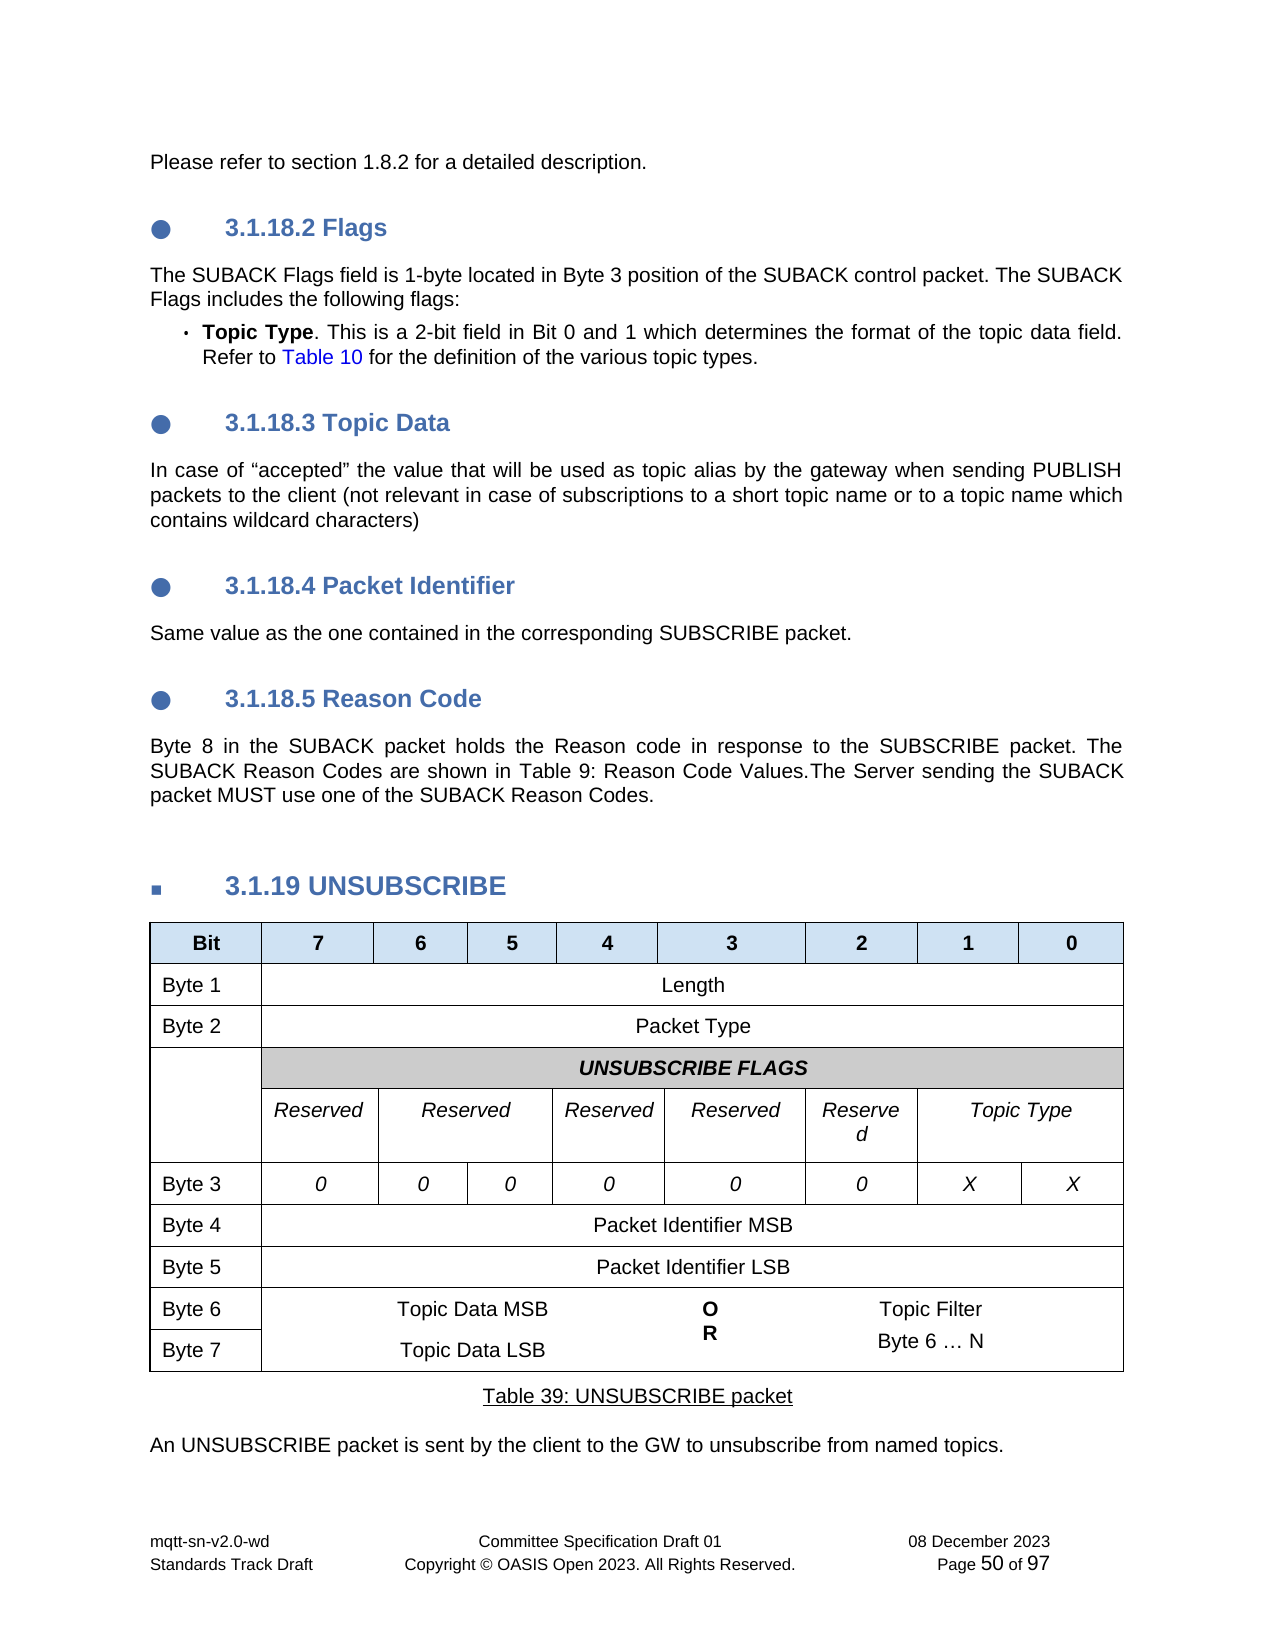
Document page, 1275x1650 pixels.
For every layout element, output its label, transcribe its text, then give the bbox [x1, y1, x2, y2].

text Same value as the one contained in the corresponding SUBSCRIBE packet. [150, 621, 1124, 645]
table_cell 0 [806, 1163, 917, 1204]
text In case of “accepted” the value that will be used as topic alias by the gateway when sending PUBLISH packets to the client (not relevant in case of subscriptions to a short topic name or to a topic name which contains wildcard characters) [150, 458, 1124, 531]
table_cell X [1022, 1163, 1123, 1204]
table_cell Packet Identifier LSB [262, 1247, 1123, 1287]
table_header 7 [262, 923, 373, 963]
subtitle 3.1.18.5 Reason Code [150, 670, 1124, 722]
table_cell Topic Type [918, 1089, 1123, 1162]
table_cell [151, 1048, 261, 1162]
text Please refer to section 1.8.2 for a detailed description. [150, 150, 1124, 174]
table_header 5 [468, 923, 556, 963]
table_cell Reserved [262, 1089, 378, 1162]
table_cell Byte 3 [151, 1163, 261, 1204]
table_header 0 [1019, 923, 1123, 963]
table_cell Reserved [665, 1089, 805, 1162]
table_cell 0 [262, 1163, 378, 1204]
table_header 2 [806, 923, 917, 963]
table_cell 0 [665, 1163, 805, 1204]
text An UNSUBSCRIBE packet is sent by the client to the GW to unsubscribe from named topics. [149, 1433, 1022, 1457]
table_cell 0 [379, 1163, 467, 1204]
table_cell Reserved [379, 1089, 552, 1162]
table_cell Length [262, 964, 1123, 1005]
table_cell Byte 2 [151, 1006, 261, 1047]
table_cell Packet Type [262, 1006, 1123, 1047]
table_header 3 [658, 923, 805, 963]
subtitle 3.1.18.3 Topic Data [150, 394, 1124, 446]
table_header Bit [151, 923, 261, 963]
table_header 1 [918, 923, 1018, 963]
table_cell Topic Data LSB [262, 1329, 683, 1371]
text Byte 8 in the SUBACK packet holds the Reason code in response to the SUBSCRIBE packet. The SUBACK Reason Codes are shown in Table 9: Reason Code Values.The Server sending the SUBACK packet MUST use one of the SUBACK Reason Codes. [150, 734, 1124, 807]
table_cell 0 [553, 1163, 664, 1204]
table_cell 0 [468, 1163, 552, 1204]
table_cell Reserved [806, 1089, 917, 1162]
subtitle 3.1.18.4 Packet Identifier [150, 557, 1124, 608]
table_header 6 [374, 923, 467, 963]
table_cell Topic Filter Byte 6 … N [737, 1288, 1123, 1371]
table_cell Byte 4 [151, 1205, 261, 1246]
text Table 39: UNSUBSCRIBE packet [150, 1384, 1125, 1408]
subtitle 3.1.18.2 Flags [150, 199, 1124, 251]
table_cell Byte 7 [151, 1330, 261, 1371]
table_cell OR [683, 1288, 737, 1371]
table_cell Topic Data MSB [262, 1288, 683, 1329]
subtitle 3.1.19 UNSUBSCRIBE [150, 868, 1125, 906]
table_cell Byte 6 [151, 1288, 261, 1329]
table_cell Byte 1 [151, 964, 261, 1005]
table_cell Byte 5 [151, 1247, 261, 1287]
table_cell Reserved [553, 1089, 664, 1162]
table_header 4 [557, 923, 657, 963]
table_cell UNSUBSCRIBE FLAGS [262, 1048, 1123, 1088]
table_cell X [918, 1163, 1021, 1204]
text The SUBACK Flags field is 1-byte located in Byte 3 position of the SUBACK control packet. The SUBACK Flags includes the following flags: [150, 263, 1124, 311]
table_cell Packet Identifier MSB [262, 1205, 1123, 1246]
list Topic Type. This is a 2-bit field in Bit 0 and 1 which determines the format of the topic data field. Refer to Table 10 for the definition of the various topic types. [181, 319, 1124, 369]
